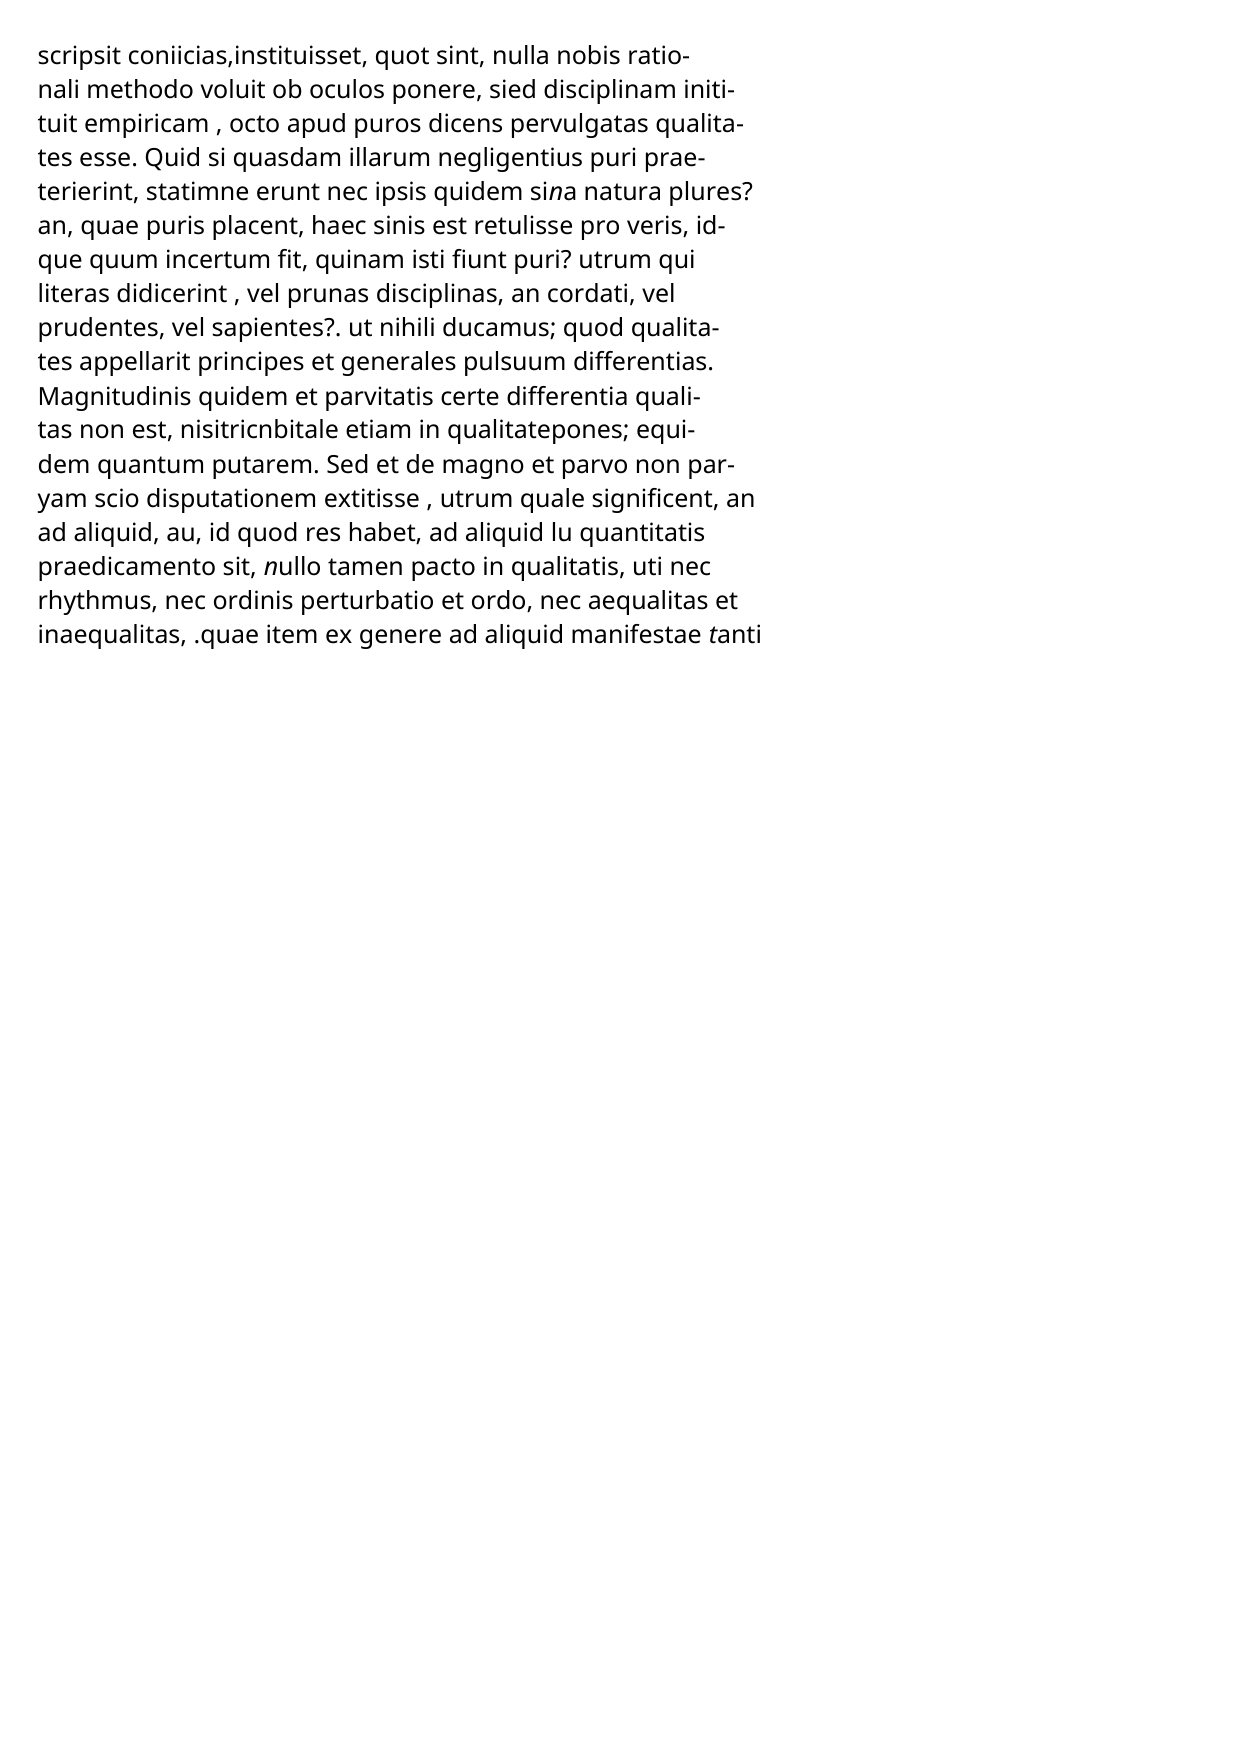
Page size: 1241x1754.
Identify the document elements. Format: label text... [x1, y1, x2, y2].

text scripsit coniicias,instituisset, quot sint, nulla nobis ratio- nali methodo voluit ob oculos ponere, sied disciplinam initi- tuit empiricam , octo apud puros dicens pervulgatas qualita- tes esse. Quid si quasdam illarum negligentius puri prae- terierint, statimne erunt nec ipsis quidem sina natura plures? an, quae puris placent, haec sinis est retulisse pro veris, id- que quum incertum fit, quinam isti fiunt puri? utrum qui literas didicerint , vel prunas disciplinas, an cordati, vel prudentes, vel sapientes?. ut nihili ducamus; quod qualita- tes appellarit principes et generales pulsuum differentias. Magnitudinis quidem et parvitatis certe differentia quali- tas non est, nisitricnbitale etiam in qualitatepones; equi- dem quantum putarem. Sed et de magno et parvo non par- yam scio disputationem extitisse , utrum quale significent, an ad aliquid, au, id quod res habet, ad aliquid lu quantitatis praedicamento sit, nullo tamen pacto in qualitatis, uti nec rhythmus, nec ordinis perturbatio et ordo, nec aequalitas et inaequalitas, .quae item ex genere ad aliquid manifestae tanti [37, 37, 1203, 651]
